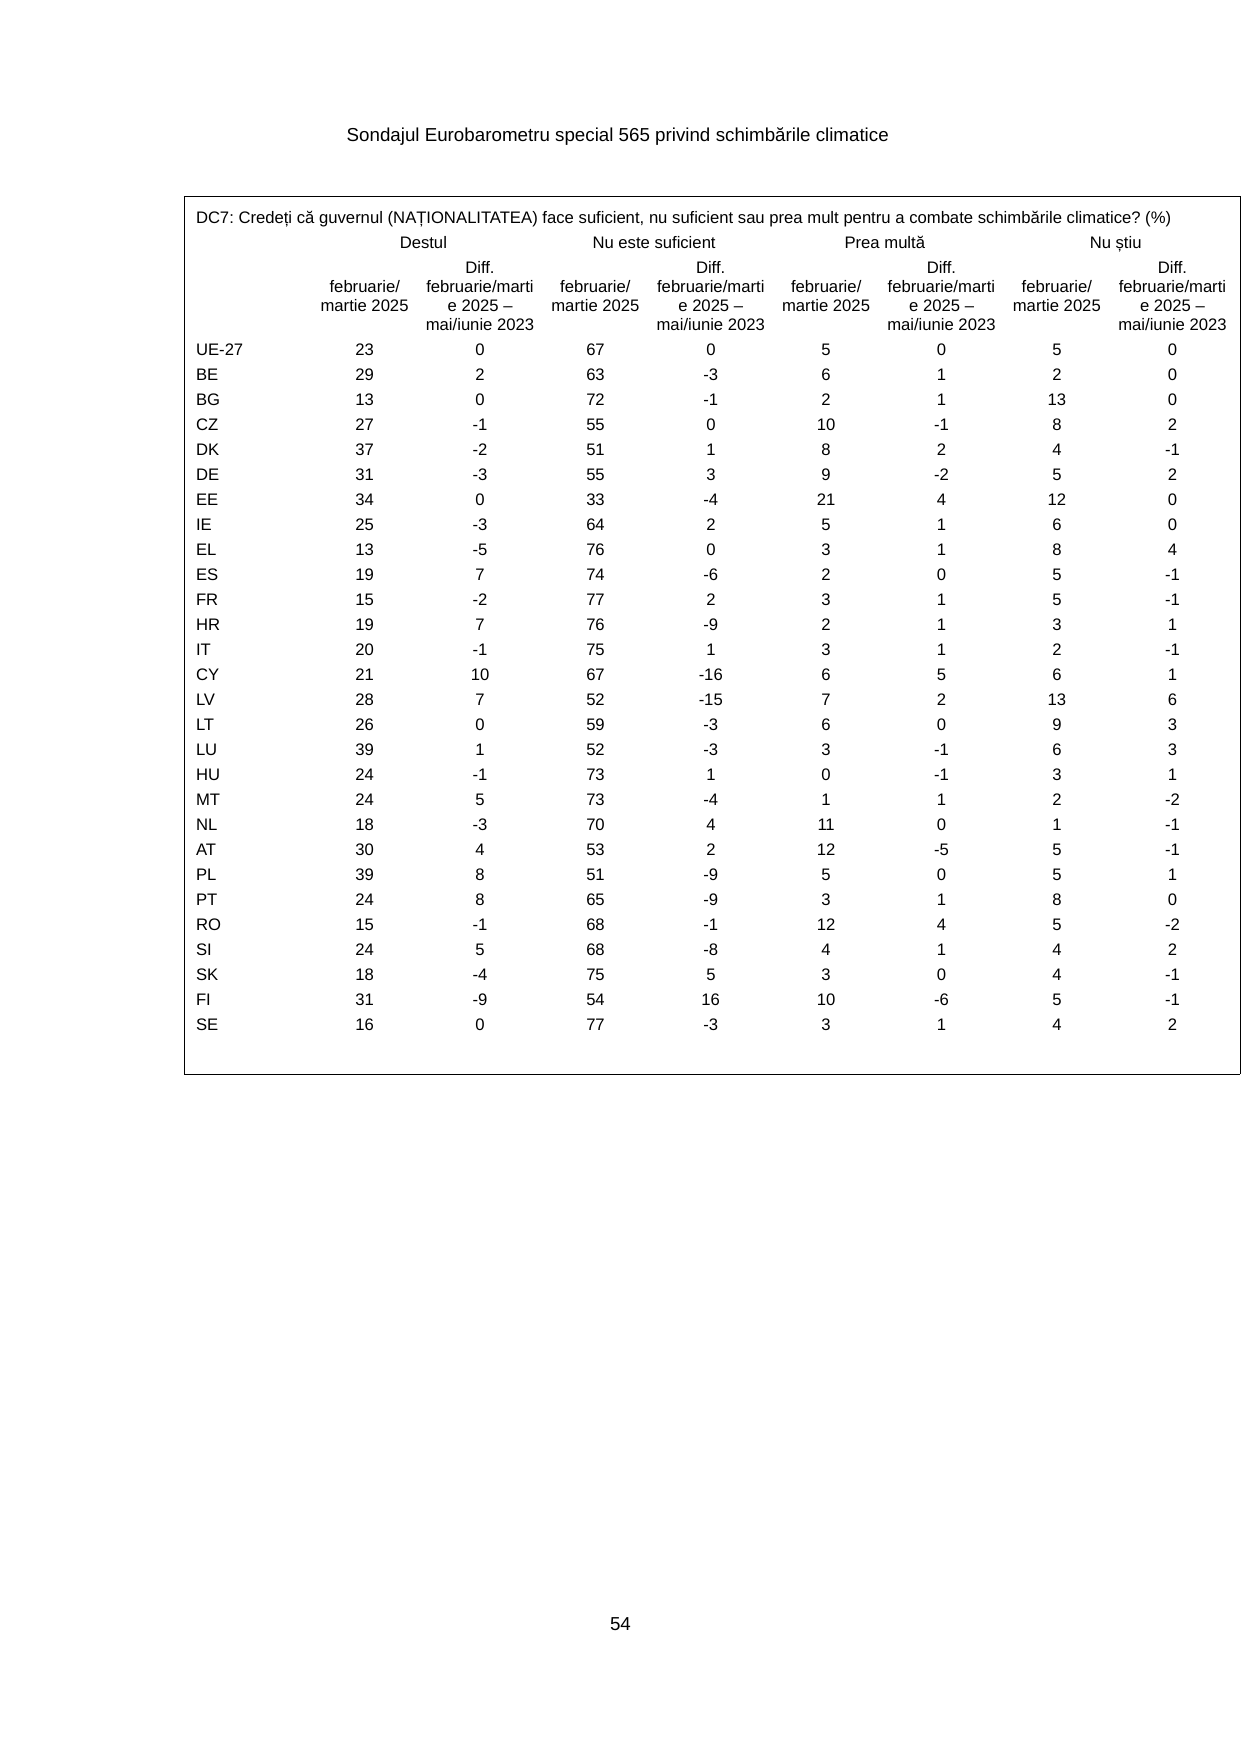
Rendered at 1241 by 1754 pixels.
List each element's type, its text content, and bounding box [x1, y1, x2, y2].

table_cell 6 [1000, 737, 1113, 762]
table_cell -9 [652, 862, 769, 887]
table_cell 34 [308, 487, 421, 512]
table_cell MT [193, 787, 308, 812]
table_cell 10 [421, 662, 538, 687]
table_cell -3 [421, 462, 538, 487]
table_cell 2 [652, 587, 769, 612]
table_cell 52 [539, 687, 652, 712]
table_header DC7: Credeți că guvernul (NAȚIONALITATEA) face suficient, nu suficient sau prea mult pentru a combate schimbările climatice? (%) [193, 205, 1231, 230]
table_cell Nu știu [1000, 230, 1231, 255]
table_cell 5 [1000, 337, 1113, 362]
table_cell LV [193, 687, 308, 712]
table_cell -3 [652, 737, 769, 762]
table_cell -9 [652, 887, 769, 912]
table_cell -3 [652, 712, 769, 737]
table_cell -9 [421, 987, 538, 1012]
table_cell EE [193, 487, 308, 512]
table_cell 24 [308, 762, 421, 787]
table_cell 59 [539, 712, 652, 737]
table_cell -3 [421, 512, 538, 537]
table_cell 39 [308, 737, 421, 762]
table_cell 23 [308, 337, 421, 362]
table_cell 73 [539, 762, 652, 787]
table_cell -1 [1113, 812, 1231, 837]
table_cell 75 [539, 637, 652, 662]
table_cell 8 [769, 437, 883, 462]
table_cell februarie/martie 2025 [1000, 255, 1113, 337]
table_cell HU [193, 762, 308, 787]
table_cell 6 [1000, 512, 1113, 537]
table_cell CY [193, 662, 308, 687]
table_cell 0 [652, 337, 769, 362]
table_cell 1 [883, 387, 1000, 412]
table_cell -15 [652, 687, 769, 712]
table_cell 68 [539, 912, 652, 937]
table_cell 19 [308, 562, 421, 587]
table_cell IT [193, 637, 308, 662]
table_cell 15 [308, 587, 421, 612]
table_cell 2 [652, 512, 769, 537]
table_cell 1 [1113, 662, 1231, 687]
table_cell 0 [1113, 887, 1231, 912]
table_cell 6 [769, 362, 883, 387]
table_cell 0 [883, 962, 1000, 987]
table_cell 77 [539, 587, 652, 612]
table_cell PL [193, 862, 308, 887]
table_cell 1 [769, 787, 883, 812]
table_cell 5 [652, 962, 769, 987]
table_cell -1 [1113, 562, 1231, 587]
table_cell 2 [652, 837, 769, 862]
table_cell 13 [1000, 687, 1113, 712]
table_cell 0 [883, 862, 1000, 887]
table_cell 25 [308, 512, 421, 537]
table_cell 2 [1113, 412, 1231, 437]
table_cell 4 [1113, 537, 1231, 562]
table_cell 1 [883, 587, 1000, 612]
table_cell 6 [769, 662, 883, 687]
table_cell 1 [883, 887, 1000, 912]
table_cell 0 [1113, 487, 1231, 512]
table_cell 1 [1113, 862, 1231, 887]
table_cell -9 [652, 612, 769, 637]
table_cell 4 [652, 812, 769, 837]
table_cell 3 [769, 637, 883, 662]
table_cell EL [193, 537, 308, 562]
table_cell 51 [539, 862, 652, 887]
table_cell 29 [308, 362, 421, 387]
table_cell 8 [1000, 537, 1113, 562]
table_cell 0 [883, 712, 1000, 737]
table_cell -5 [883, 837, 1000, 862]
table_cell 13 [308, 387, 421, 412]
table_cell 76 [539, 612, 652, 637]
table_cell -1 [1113, 637, 1231, 662]
table_cell AT [193, 837, 308, 862]
table_cell ES [193, 562, 308, 587]
table_cell -2 [883, 462, 1000, 487]
table_cell 64 [539, 512, 652, 537]
table_cell 6 [769, 712, 883, 737]
table_cell 8 [421, 887, 538, 912]
table_cell 13 [308, 537, 421, 562]
table_cell 0 [1113, 387, 1231, 412]
table_cell -2 [421, 587, 538, 612]
table_cell 8 [1000, 412, 1113, 437]
table_cell 6 [1000, 662, 1113, 687]
table_cell 1 [883, 362, 1000, 387]
table_cell 77 [539, 1012, 652, 1037]
table_cell 1 [652, 637, 769, 662]
table_cell 28 [308, 687, 421, 712]
table_cell Prea multă [769, 230, 1000, 255]
table_cell 4 [1000, 962, 1113, 987]
table_cell 12 [1000, 487, 1113, 512]
table_cell RO [193, 912, 308, 937]
table_cell -1 [883, 737, 1000, 762]
table_cell 18 [308, 812, 421, 837]
table_cell 1 [421, 737, 538, 762]
table_cell FR [193, 587, 308, 612]
table_cell 8 [1000, 887, 1113, 912]
table_cell 4 [1000, 437, 1113, 462]
table_cell 0 [421, 487, 538, 512]
table_cell februarie/martie 2025 [539, 255, 652, 337]
table_cell 15 [308, 912, 421, 937]
table_cell 2 [883, 437, 1000, 462]
table_cell -3 [652, 1012, 769, 1037]
table_cell Nu este suficient [539, 230, 769, 255]
table_cell 3 [769, 887, 883, 912]
table_cell 33 [539, 487, 652, 512]
table_cell 5 [769, 862, 883, 887]
table_cell 5 [883, 662, 1000, 687]
table_cell LU [193, 737, 308, 762]
table_cell 4 [883, 487, 1000, 512]
table_cell 1 [883, 1012, 1000, 1037]
table_cell 5 [1000, 987, 1113, 1012]
table_cell -16 [652, 662, 769, 687]
table_cell 0 [652, 537, 769, 562]
table_cell FI [193, 987, 308, 1012]
table_cell 11 [769, 812, 883, 837]
table_cell 13 [1000, 387, 1113, 412]
table_cell februarie/martie 2025 [308, 255, 421, 337]
table_cell IE [193, 512, 308, 537]
table_cell 3 [1113, 712, 1231, 737]
table_cell 7 [421, 612, 538, 637]
table_cell -1 [883, 412, 1000, 437]
table_cell 0 [883, 812, 1000, 837]
table_cell -1 [652, 912, 769, 937]
table_cell LT [193, 712, 308, 737]
table_cell 21 [769, 487, 883, 512]
table_cell UE-27 [193, 337, 308, 362]
table_cell 3 [1113, 737, 1231, 762]
table_cell 12 [769, 912, 883, 937]
table_cell 9 [1000, 712, 1113, 737]
table_cell DE [193, 462, 308, 487]
table_cell DK [193, 437, 308, 462]
table_cell -1 [652, 387, 769, 412]
table_cell [193, 230, 308, 255]
table_cell Diff. februarie/martie 2025 – mai/iunie 2023 [1113, 255, 1231, 337]
table_cell 53 [539, 837, 652, 862]
table_cell Diff. februarie/martie 2025 – mai/iunie 2023 [421, 255, 538, 337]
table_cell 1 [1000, 812, 1113, 837]
table_cell 2 [1113, 1012, 1231, 1037]
table_cell -4 [652, 487, 769, 512]
table_cell 4 [421, 837, 538, 862]
table_cell 76 [539, 537, 652, 562]
table_cell HR [193, 612, 308, 637]
table_cell -1 [1113, 587, 1231, 612]
table_cell 5 [421, 787, 538, 812]
table_cell SI [193, 937, 308, 962]
table_cell 67 [539, 337, 652, 362]
table_cell februarie/martie 2025 [769, 255, 883, 337]
table_cell -1 [421, 762, 538, 787]
table_cell 0 [421, 387, 538, 412]
table_cell 63 [539, 362, 652, 387]
table_cell 55 [539, 412, 652, 437]
table_cell BE [193, 362, 308, 387]
table_cell 1 [1113, 612, 1231, 637]
table_cell 3 [769, 1012, 883, 1037]
table_cell -4 [421, 962, 538, 987]
table_cell 7 [421, 562, 538, 587]
table_cell 24 [308, 787, 421, 812]
table_cell 4 [1000, 1012, 1113, 1037]
table_cell 10 [769, 412, 883, 437]
table_cell 2 [1000, 362, 1113, 387]
table_cell -5 [421, 537, 538, 562]
table_cell 5 [1000, 837, 1113, 862]
table_cell 1 [652, 762, 769, 787]
table_cell 31 [308, 462, 421, 487]
table_cell 12 [769, 837, 883, 862]
table_cell 2 [769, 612, 883, 637]
table_cell -1 [421, 912, 538, 937]
table_cell 73 [539, 787, 652, 812]
table_cell SK [193, 962, 308, 987]
table_cell Diff. februarie/martie 2025 – mai/iunie 2023 [883, 255, 1000, 337]
table_cell 0 [883, 562, 1000, 587]
table_cell 21 [308, 662, 421, 687]
table_cell -6 [652, 562, 769, 587]
table_cell 3 [769, 962, 883, 987]
table_cell 3 [769, 537, 883, 562]
table_cell 2 [421, 362, 538, 387]
table_cell -1 [421, 412, 538, 437]
table_cell 1 [883, 537, 1000, 562]
table_cell -2 [1113, 912, 1231, 937]
table_cell PT [193, 887, 308, 912]
table_cell -3 [652, 362, 769, 387]
table_cell 0 [883, 337, 1000, 362]
table_cell 1 [883, 512, 1000, 537]
table_cell BG [193, 387, 308, 412]
table_cell -1 [1113, 962, 1231, 987]
table_cell 51 [539, 437, 652, 462]
table_cell 24 [308, 937, 421, 962]
table_cell 0 [421, 712, 538, 737]
table_cell -1 [1113, 837, 1231, 862]
table_cell Destul [308, 230, 538, 255]
table_cell 20 [308, 637, 421, 662]
table_cell 2 [1113, 462, 1231, 487]
table_cell 0 [421, 1012, 538, 1037]
table_cell 5 [1000, 587, 1113, 612]
table_cell 67 [539, 662, 652, 687]
table_cell 0 [1113, 512, 1231, 537]
table_cell -1 [883, 762, 1000, 787]
table_cell -1 [421, 637, 538, 662]
table_cell 5 [769, 337, 883, 362]
table_cell 3 [769, 587, 883, 612]
table_cell 26 [308, 712, 421, 737]
table_cell 54 [539, 987, 652, 1012]
table_cell -1 [1113, 437, 1231, 462]
table_cell 0 [1113, 362, 1231, 387]
table_cell 0 [652, 412, 769, 437]
table_cell 52 [539, 737, 652, 762]
table_cell -4 [652, 787, 769, 812]
table_cell CZ [193, 412, 308, 437]
table_cell 16 [652, 987, 769, 1012]
table_cell 4 [1000, 937, 1113, 962]
table_cell 4 [769, 937, 883, 962]
table_cell 18 [308, 962, 421, 987]
table_cell 1 [883, 637, 1000, 662]
table_cell -2 [421, 437, 538, 462]
table_cell -3 [421, 812, 538, 837]
table_cell 2 [883, 687, 1000, 712]
table_cell 5 [1000, 862, 1113, 887]
table_cell 3 [652, 462, 769, 487]
table_cell 5 [1000, 912, 1113, 937]
table_cell 1 [652, 437, 769, 462]
table_cell 68 [539, 937, 652, 962]
table_cell 37 [308, 437, 421, 462]
table_cell 55 [539, 462, 652, 487]
table_cell 5 [769, 512, 883, 537]
table_cell [193, 255, 308, 337]
table_cell 74 [539, 562, 652, 587]
table_cell 7 [769, 687, 883, 712]
table_cell 75 [539, 962, 652, 987]
table_cell 3 [769, 737, 883, 762]
table_cell 5 [421, 937, 538, 962]
table_cell 10 [769, 987, 883, 1012]
table_cell 8 [421, 862, 538, 887]
table_cell 31 [308, 987, 421, 1012]
table_cell 1 [883, 612, 1000, 637]
table_cell SE [193, 1012, 308, 1037]
table_cell NL [193, 812, 308, 837]
table_cell 24 [308, 887, 421, 912]
table_cell 0 [769, 762, 883, 787]
table_cell -6 [883, 987, 1000, 1012]
table_cell 3 [1000, 612, 1113, 637]
table_cell 2 [769, 387, 883, 412]
table_cell 5 [1000, 562, 1113, 587]
table_cell 2 [1000, 637, 1113, 662]
table_cell 72 [539, 387, 652, 412]
table_cell 1 [883, 937, 1000, 962]
table_cell 39 [308, 862, 421, 887]
table_cell 7 [421, 687, 538, 712]
table_cell 19 [308, 612, 421, 637]
table_cell -2 [1113, 787, 1231, 812]
table_cell 0 [1113, 337, 1231, 362]
table_cell 9 [769, 462, 883, 487]
table_cell 16 [308, 1012, 421, 1037]
table_cell 70 [539, 812, 652, 837]
table_cell 65 [539, 887, 652, 912]
table_cell 6 [1113, 687, 1231, 712]
table_cell 30 [308, 837, 421, 862]
table_cell 1 [1113, 762, 1231, 787]
table_cell 2 [1000, 787, 1113, 812]
table_cell 2 [1113, 937, 1231, 962]
table_cell 3 [1000, 762, 1113, 787]
table_cell 4 [883, 912, 1000, 937]
table_cell 5 [1000, 462, 1113, 487]
table_cell -1 [1113, 987, 1231, 1012]
table_cell 27 [308, 412, 421, 437]
table_cell 0 [421, 337, 538, 362]
table_cell -8 [652, 937, 769, 962]
table_cell 1 [883, 787, 1000, 812]
table_cell Diff. februarie/martie 2025 – mai/iunie 2023 [652, 255, 769, 337]
table_cell 2 [769, 562, 883, 587]
